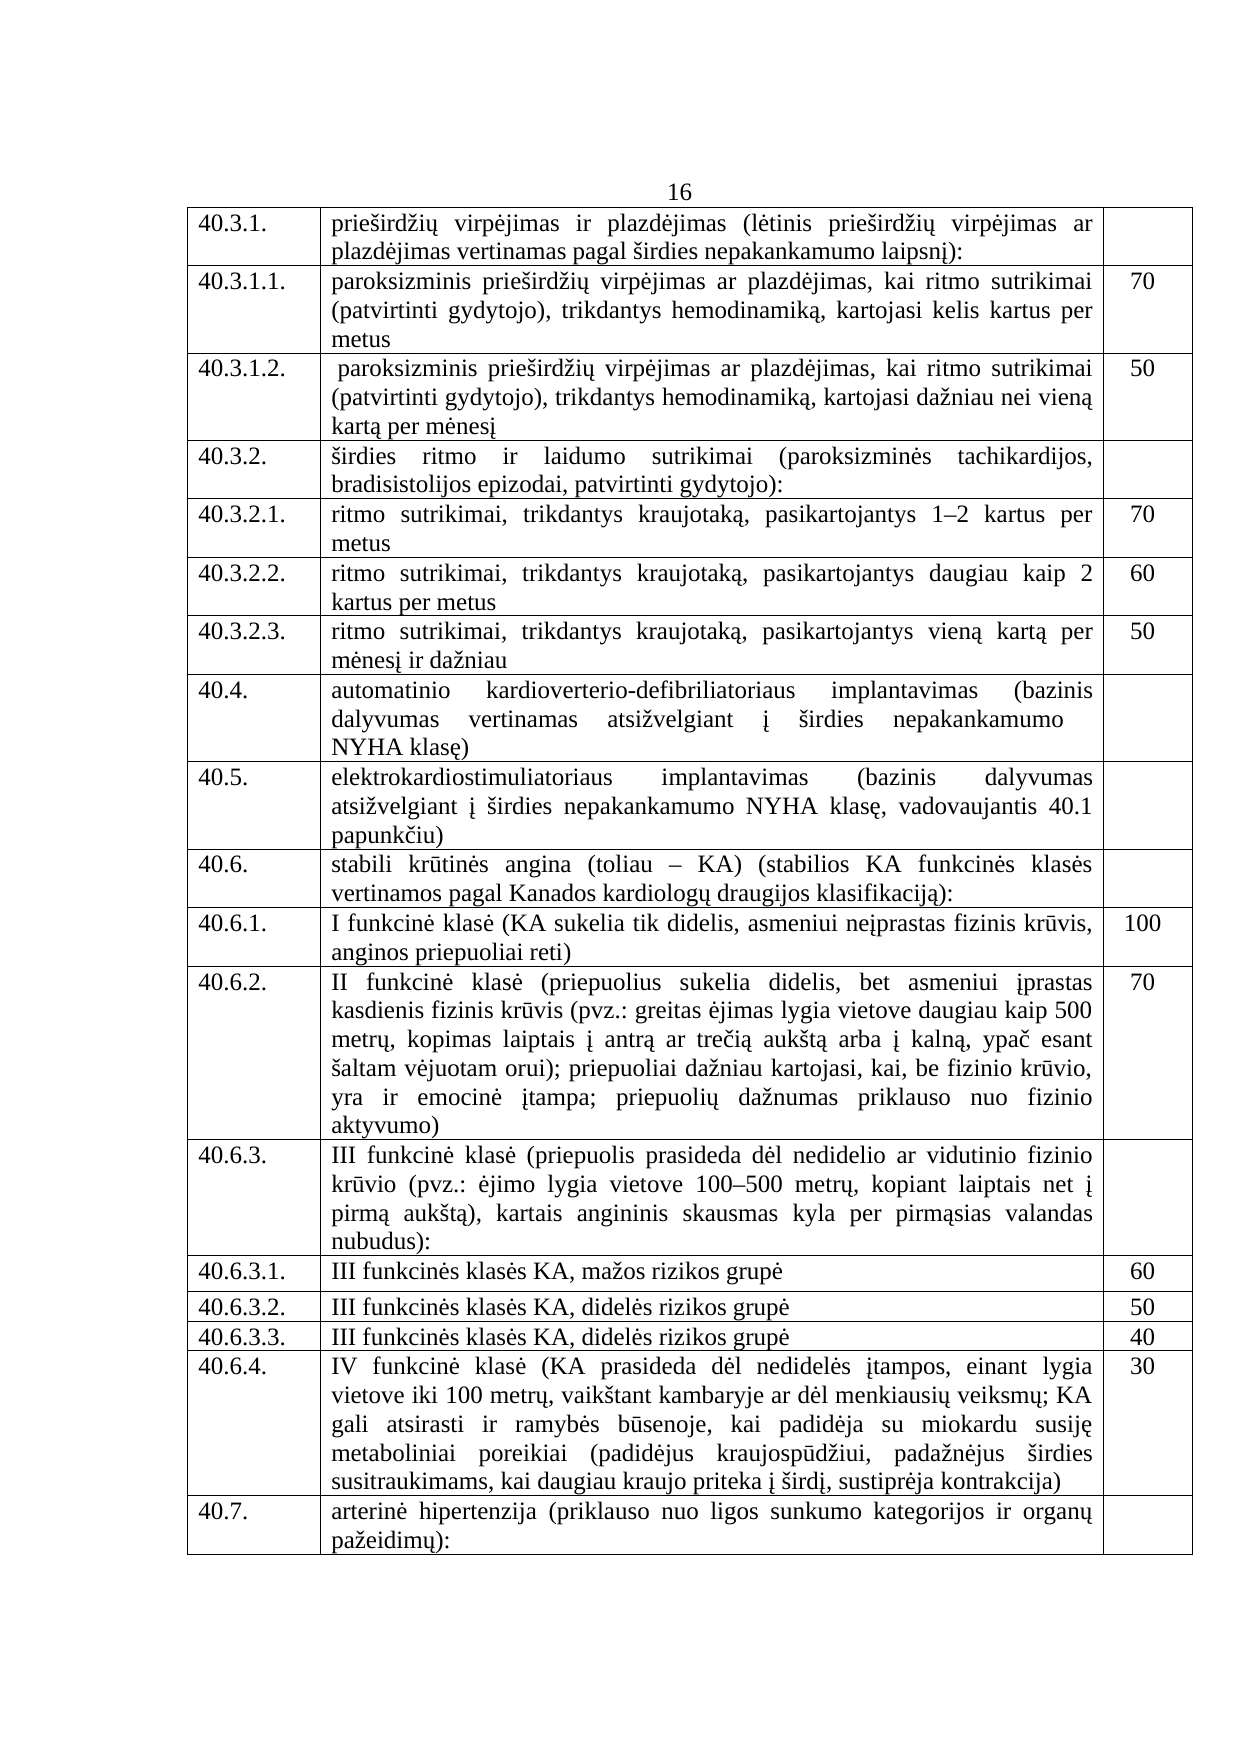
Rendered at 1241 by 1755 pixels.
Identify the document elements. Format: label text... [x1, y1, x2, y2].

table_cell arterinė hipertenzija (priklauso nuo ligos sunkumo kategorijos ir organų pažeidimų): [321, 1496, 1103, 1554]
table_cell ritmo sutrikimai, trikdantys kraujotaką, pasikartojantys vieną kartą per mėnesį ir dažniau [321, 616, 1103, 674]
table_cell automatinio kardioverterio-defibriliatoriaus implantavimas (bazinis dalyvumas vertinamas atsižvelgiant į širdies nepakankamumo NYHA klasę) [321, 675, 1103, 761]
table_cell II funkcinė klasė (priepuolius sukelia didelis, bet asmeniui įprastas kasdienis fizinis krūvis (pvz.: greitas ėjimas lygia vietove daugiau kaip 500 metrų, kopimas laiptais į antrą ar trečią aukštą arba į kalną, ypač esant šaltam vėjuotam orui); priepuoliai dažniau kartojasi, kai, be fizinio krūvio, yra ir emocinė įtampa; priepuolių dažnumas priklauso nuo fizinio aktyvumo) [321, 967, 1103, 1139]
table_cell [1104, 1496, 1192, 1554]
table_cell 40.6. [188, 850, 320, 907]
table_cell I funkcinė klasė (KA sukelia tik didelis, asmeniui neįprastas fizinis krūvis, anginos priepuoliai reti) [321, 908, 1103, 966]
table_cell [1104, 1140, 1192, 1255]
table_cell 40.3.2.3. [188, 616, 320, 674]
table_cell [1104, 762, 1192, 848]
table_cell 40.6.1. [188, 908, 320, 966]
table_cell stabili krūtinės angina (toliau – KA) (stabilios KA funkcinės klasės vertinamos pagal Kanados kardiologų draugijos klasifikaciją): [321, 850, 1103, 907]
table_cell 40.6.4. [188, 1351, 320, 1495]
table_cell 100 [1104, 908, 1192, 966]
table_cell III funkcinė klasė (priepuolis prasideda dėl nedidelio ar vidutinio fizinio krūvio (pvz.: ėjimo lygia vietove 100–500 metrų, kopiant laiptais net į pirmą aukštą), kartais angininis skausmas kyla per pirmąsias valandas nubudus): [321, 1140, 1103, 1255]
table_cell 40.6.3. [188, 1140, 320, 1255]
table_cell 60 [1104, 1256, 1192, 1291]
table_cell ritmo sutrikimai, trikdantys kraujotaką, pasikartojantys 1–2 kartus per metus [321, 499, 1103, 557]
table_cell 40.3.2.2. [188, 558, 320, 615]
table_cell IV funkcinė klasė (KA prasideda dėl nedidelės įtampos, einant lygia vietove iki 100 metrų, vaikštant kambaryje ar dėl menkiausių veiksmų; KA gali atsirasti ir ramybės būsenoje, kai padidėja su miokardu susiję metaboliniai poreikiai (padidėjus kraujospūdžiui, padažnėjus širdies susitraukimams, kai daugiau kraujo priteka į širdį, sustiprėja kontrakcija) [321, 1351, 1103, 1495]
table_cell 40.3.1. [188, 208, 320, 265]
table_cell 70 [1104, 967, 1192, 1139]
table_cell paroksizminis prieširdžių virpėjimas ar plazdėjimas, kai ritmo sutrikimai (patvirtinti gydytojo), trikdantys hemodinamiką, kartojasi kelis kartus per metus [321, 266, 1103, 352]
table_cell 30 [1104, 1351, 1192, 1495]
table_cell elektrokardiostimuliatoriaus implantavimas (bazinis dalyvumas atsižvelgiant į širdies nepakankamumo NYHA klasę, vadovaujantis 40.1 papunkčiu) [321, 762, 1103, 848]
table_cell 50 [1104, 616, 1192, 674]
table_cell 40 [1104, 1322, 1192, 1350]
table_cell prieširdžių virpėjimas ir plazdėjimas (lėtinis prieširdžių virpėjimas ar plazdėjimas vertinamas pagal širdies nepakankamumo laipsnį): [321, 208, 1103, 265]
table_cell 40.6.3.3. [188, 1322, 320, 1350]
table_cell 40.3.2. [188, 441, 320, 498]
table_cell širdies ritmo ir laidumo sutrikimai (paroksizminės tachikardijos, bradisistolijos epizodai, patvirtinti gydytojo): [321, 441, 1103, 498]
table_cell 40.5. [188, 762, 320, 848]
table_cell 40.4. [188, 675, 320, 761]
table_cell 70 [1104, 266, 1192, 352]
table_cell [1104, 850, 1192, 907]
table_cell paroksizminis prieširdžių virpėjimas ar plazdėjimas, kai ritmo sutrikimai (patvirtinti gydytojo), trikdantys hemodinamiką, kartojasi dažniau nei vieną kartą per mėnesį [321, 354, 1103, 440]
table_cell ritmo sutrikimai, trikdantys kraujotaką, pasikartojantys daugiau kaip 2 kartus per metus [321, 558, 1103, 615]
table_cell [1104, 441, 1192, 498]
table_cell III funkcinės klasės KA, mažos rizikos grupė [321, 1256, 1103, 1291]
table_cell III funkcinės klasės KA, didelės rizikos grupė [321, 1292, 1103, 1321]
table_cell [1104, 208, 1192, 265]
table_cell [1104, 675, 1192, 761]
table_cell III funkcinės klasės KA, didelės rizikos grupė [321, 1322, 1103, 1350]
table_cell 40.7. [188, 1496, 320, 1554]
table_cell 40.6.3.1. [188, 1256, 320, 1291]
table_cell 60 [1104, 558, 1192, 615]
table_cell 40.3.1.2. [188, 354, 320, 440]
table_cell 40.6.2. [188, 967, 320, 1139]
table_cell 50 [1104, 1292, 1192, 1321]
table_cell 40.3.2.1. [188, 499, 320, 557]
table_cell 70 [1104, 499, 1192, 557]
table_cell 50 [1104, 354, 1192, 440]
table_cell 40.6.3.2. [188, 1292, 320, 1321]
table_cell 40.3.1.1. [188, 266, 320, 352]
